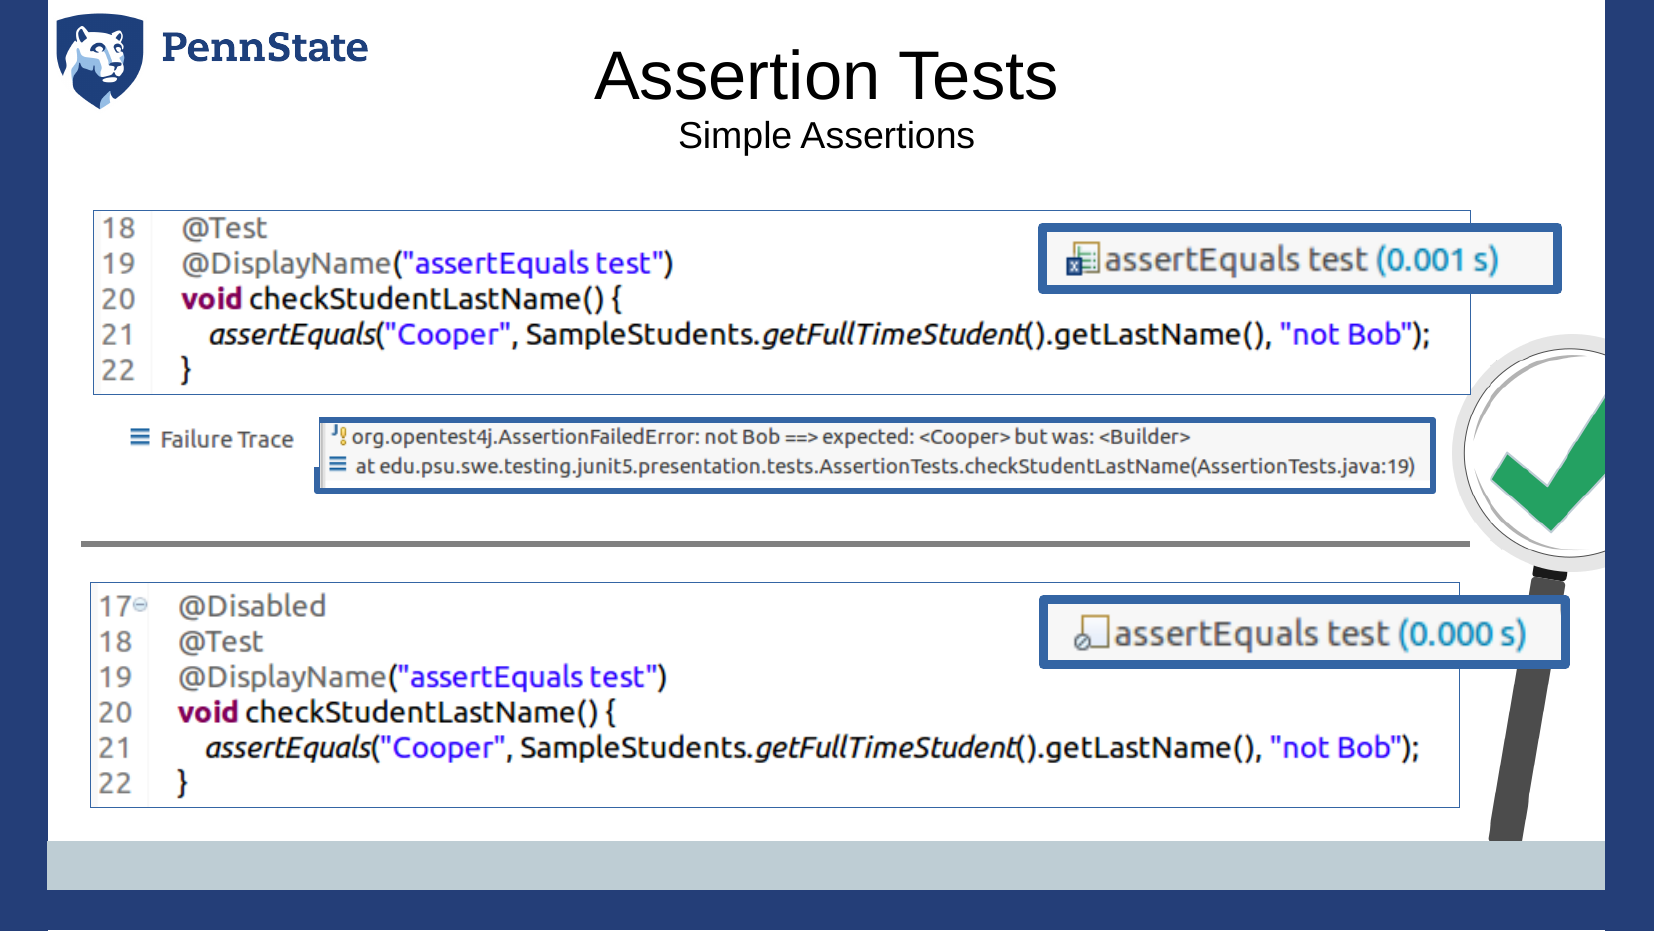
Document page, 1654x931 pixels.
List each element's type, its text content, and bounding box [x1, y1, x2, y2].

title Assertion Tests Simple Assertions [61, 19, 1592, 175]
picture [320, 423, 1431, 489]
picture [120, 408, 319, 467]
picture [1047, 231, 1554, 286]
picture [48, 0, 411, 152]
picture [90, 210, 1605, 841]
